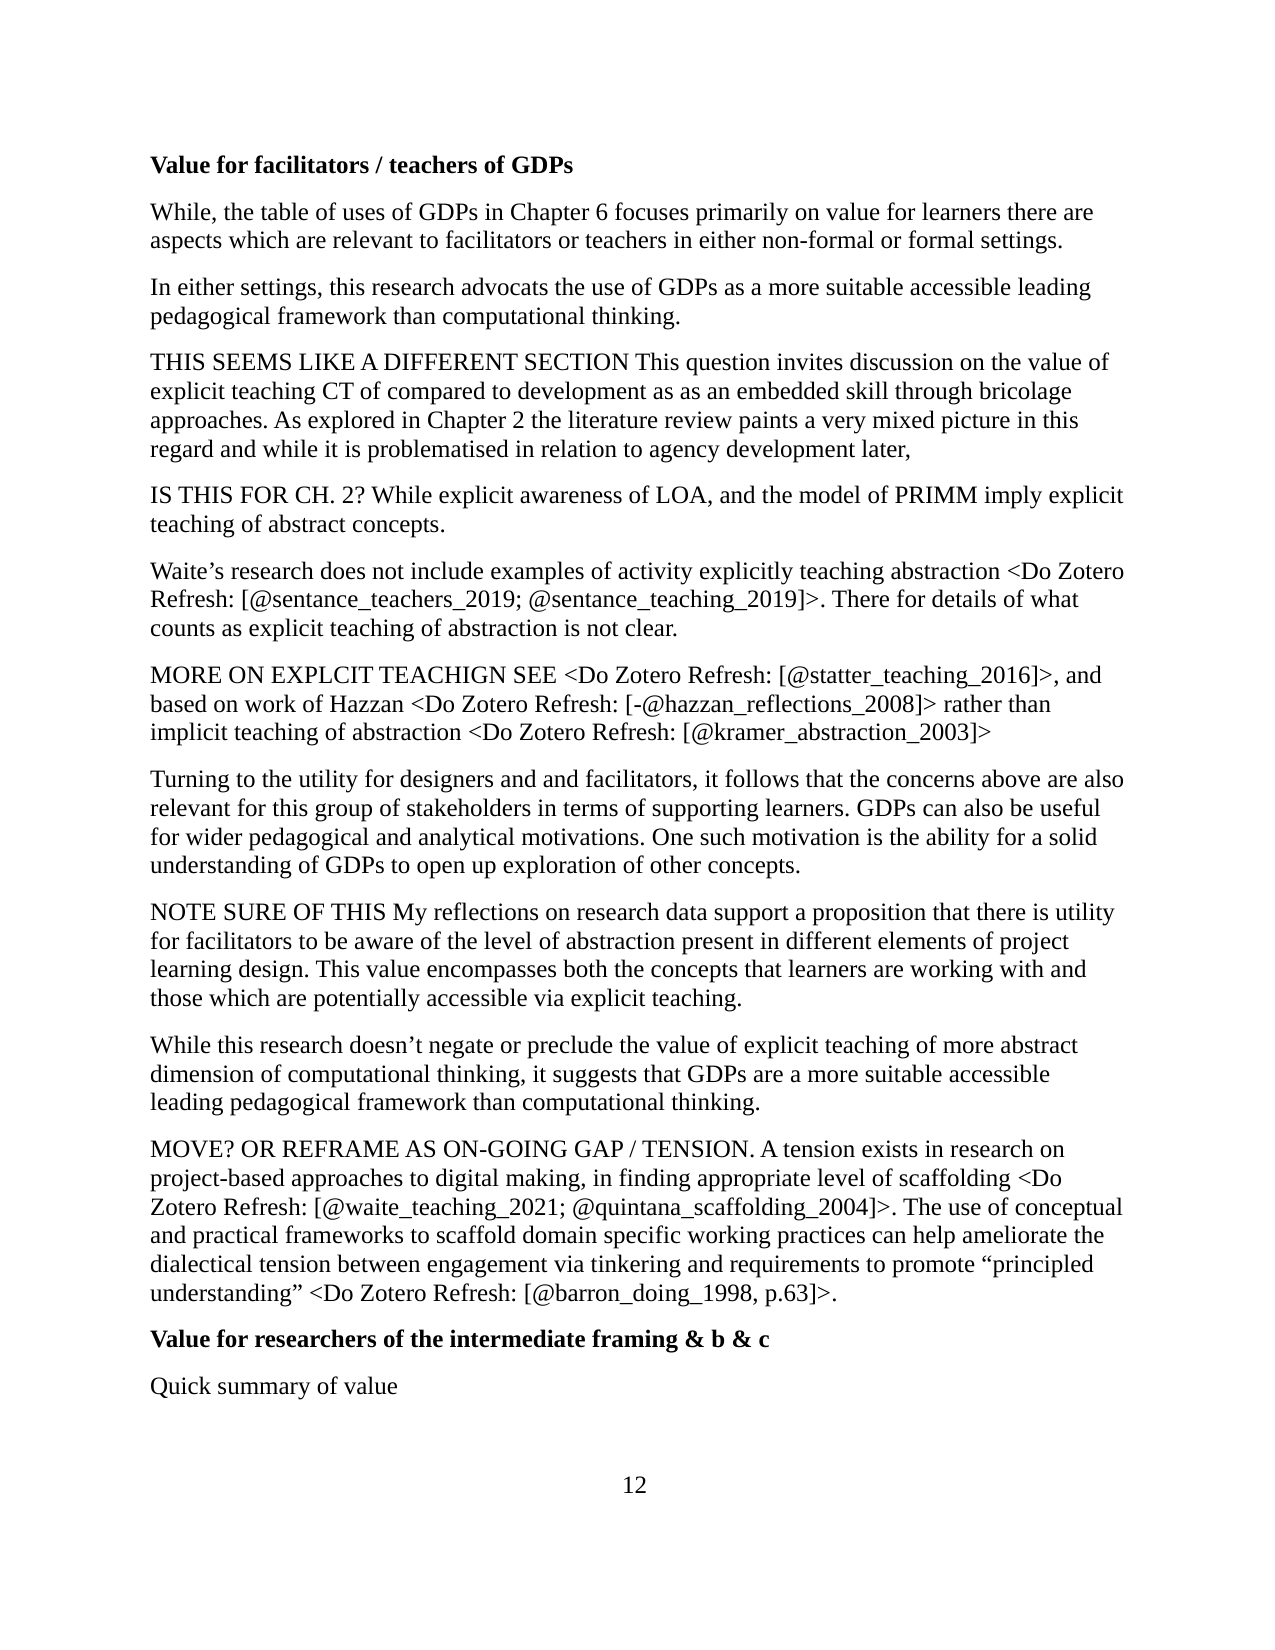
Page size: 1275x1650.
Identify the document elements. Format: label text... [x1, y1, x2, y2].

text While, the table of uses of GDPs in Chapter 6 focuses primarily on value for learners there are aspects which are relevant to facilitators or teachers in either non-formal or formal settings. [150, 197, 1125, 254]
text IS THIS FOR CH. 2? While explicit awareness of LOA, and the model of PRIMM imply explicit teaching of abstract concepts. [150, 480, 1125, 538]
text MOVE? OR REFRAME AS ON-GOING GAP / TENSION. A tension exists in research on project-based approaches to digital making, in finding appropriate level of scaffolding <Do Zotero Refresh: [@waite_teaching_2021; @quintana_scaffolding_2004]>. The use of conceptual and practical frameworks to scaffold domain specific working practices can help ameliorate the dialectical tension between engagement via tinkering and requirements to promote “principled understanding” <Do Zotero Refresh: [@barron_doing_1998, p.63]>. [150, 1134, 1125, 1307]
text In either settings, this research advocats the use of GDPs as a more suitable accessible leading pedagogical framework than computational thinking. [150, 272, 1125, 329]
text THIS SEEMS LIKE A DIFFERENT SECTION This question invites discussion on the value of explicit teaching CT of compared to development as as an embedded skill through bricolage approaches. As explored in Chapter 2 the literature review paints a very mixed picture in this regard and while it is problematised in relation to agency development later, [150, 347, 1125, 462]
text NOTE SURE OF THIS My reflections on research data support a proposition that there is utility for facilitators to be aware of the level of abstraction present in different elements of project learning design. This value encompasses both the concepts that learners are working with and those which are potentially accessible via explicit teaching. [150, 897, 1125, 1012]
text Turning to the utility for designers and and facilitators, it follows that the concerns above are also relevant for this group of stakeholders in terms of supporting learners. GDPs can also be useful for wider pedagogical and analytical motivations. One such motivation is the ability for a solid understanding of GDPs to open up exploration of other concepts. [150, 764, 1125, 879]
text Quick summary of value [150, 1371, 1125, 1400]
text Value for researchers of the intermediate framing & b & c [150, 1324, 1125, 1353]
text MORE ON EXPLCIT TEACHIGN SEE <Do Zotero Refresh: [@statter_teaching_2016]>, and based on work of Hazzan <Do Zotero Refresh: [-@hazzan_reflections_2008]> rather than implicit teaching of abstraction <Do Zotero Refresh: [@kramer_abstraction_2003]> [150, 660, 1125, 746]
text Value for facilitators / teachers of GDPs [150, 150, 1125, 179]
text While this research doesn’t negate or preclude the value of explicit teaching of more abstract dimension of computational thinking, it suggests that GDPs are a more suitable accessible leading pedagogical framework than computational thinking. [150, 1030, 1125, 1116]
text Waite’s research does not include examples of activity explicitly teaching abstraction <Do Zotero Refresh: [@sentance_teachers_2019; @sentance_teaching_2019]>. There for details of what counts as explicit teaching of abstraction is not clear. [150, 556, 1125, 642]
